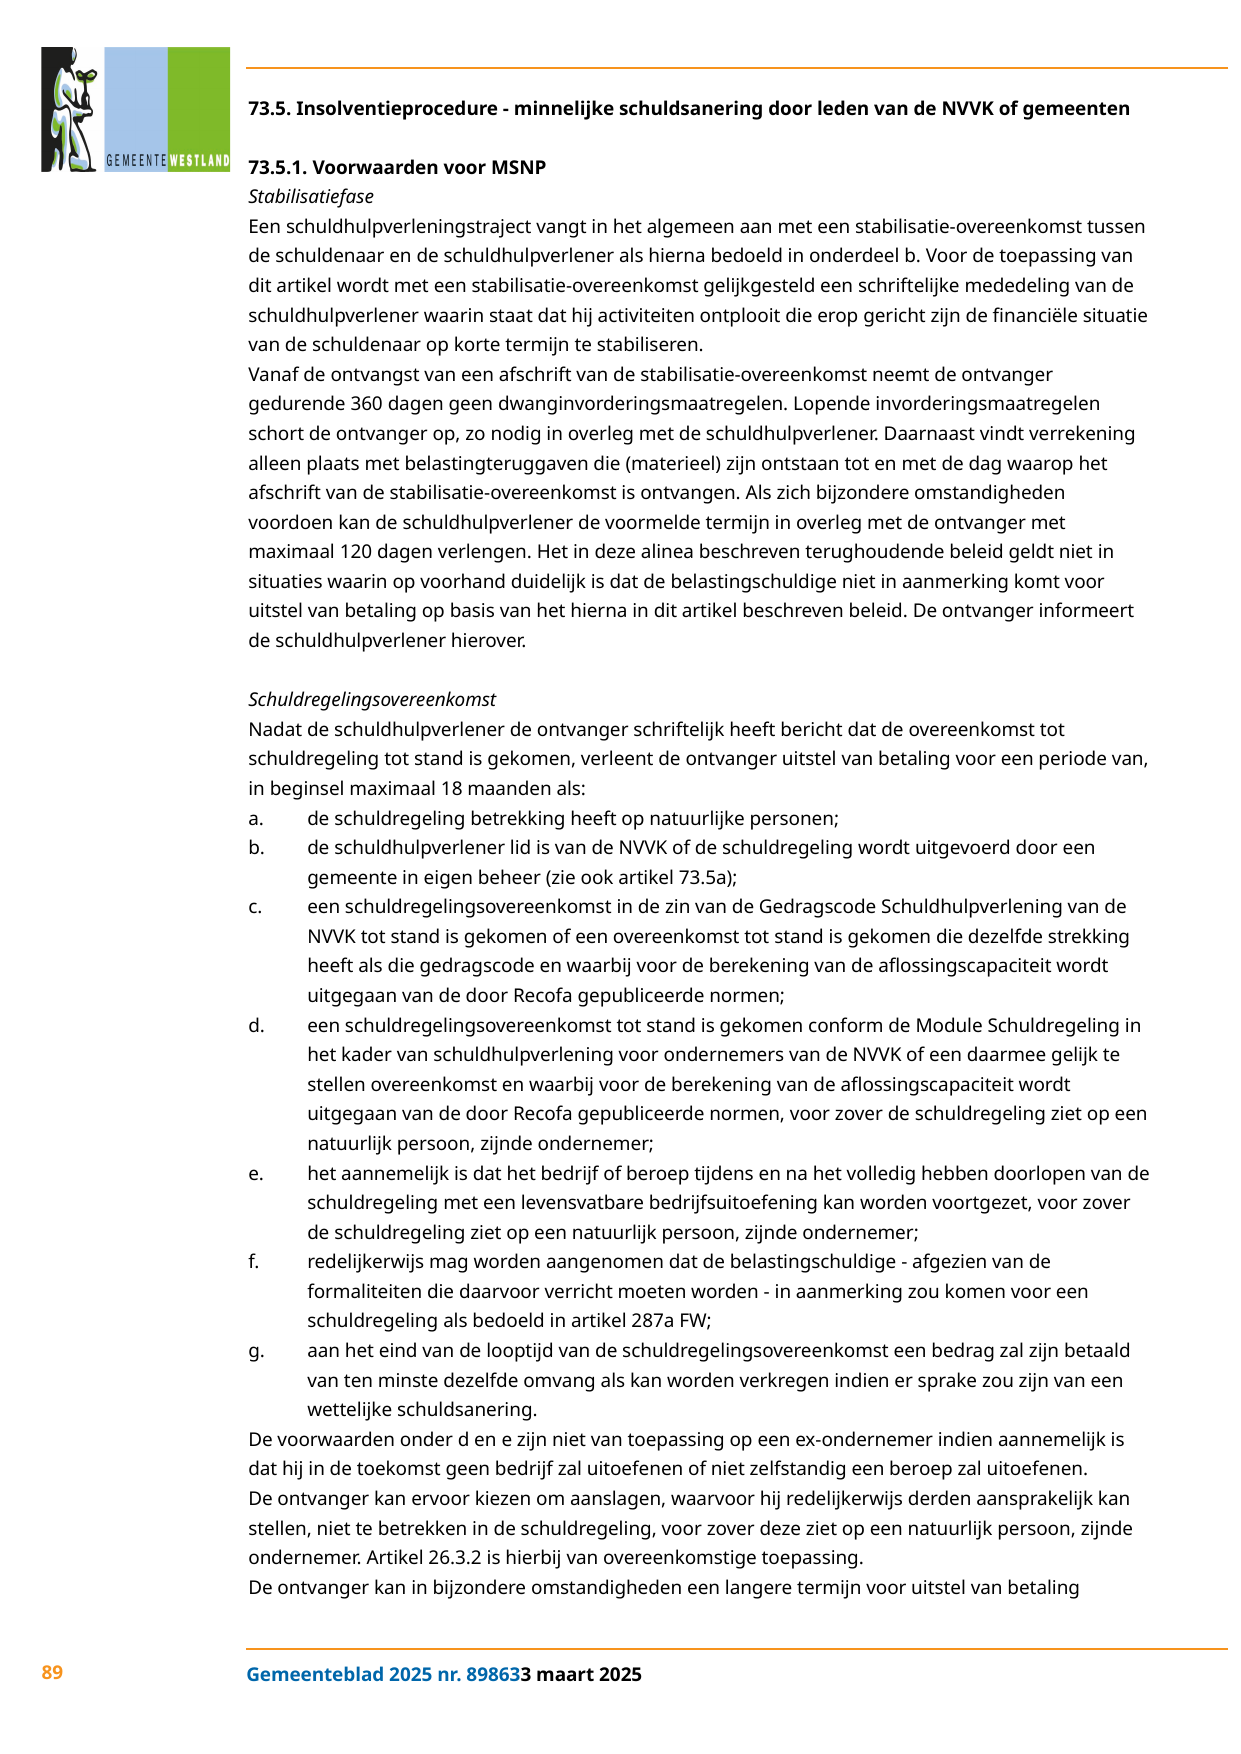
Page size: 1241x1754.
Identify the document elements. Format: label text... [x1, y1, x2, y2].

list de schuldregeling betrekking heeft op natuurlijke personen; [248, 805, 1152, 831]
text Stabilisatiefase [248, 183, 1152, 209]
list de schuldhulpverlener lid is van de NVVK of de schuldregeling wordt uitgevoerd door een gemeente in eigen beheer (zie ook artikel 73.5a); [248, 834, 1152, 890]
list een schuldregelingsovereenkomst tot stand is gekomen conform de Module Schuldregeling in het kader van schuldhulpverlening voor ondernemers van de NVVK of een daarmee gelijk te stellen overeenkomst en waarbij voor de berekening van de aflossingscapaciteit wordt uitgegaan van de door Recofa gepubliceerde normen, voor zover de schuldregeling ziet op een natuurlijk persoon, zijnde ondernemer; [248, 1012, 1152, 1156]
list het aannemelijk is dat het bedrijf of beroep tijdens en na het volledig hebben doorlopen van de schuldregeling met een levensvatbare bedrijfsuitoefening kan worden voortgezet, voor zover de schuldregeling ziet op een natuurlijk persoon, zijnde ondernemer; [248, 1160, 1152, 1245]
picture [41, 47, 231, 172]
list aan het eind van de looptijd van de schuldregelingsovereenkomst een bedrag zal zijn betaald van ten minste dezelfde omvang als kan worden verkregen indien er sprake zou zijn van een wettelijke schuldsanering. [248, 1337, 1152, 1422]
text De ontvanger kan ervoor kiezen om aanslagen, waarvoor hij redelijkerwijs derden aansprakelijk kan stellen, niet te betrekken in de schuldregeling, voor zover deze ziet op een natuurlijk persoon, zijnde ondernemer. Artikel 26.3.2 is hierbij van overeenkomstige toepassing. [248, 1485, 1152, 1570]
text De voorwaarden onder d en e zijn niet van toepassing op een ex-ondernemer indien aannemelijk is dat hij in de toekomst geen bedrijf zal uitoefenen of niet zelfstandig een beroep zal uitoefenen. [248, 1426, 1152, 1481]
list redelijkerwijs mag worden aangenomen dat de belastingschuldige - afgezien van de formaliteiten die daarvoor verricht moeten worden - in aanmerking zou komen voor een schuldregeling als bedoeld in artikel 287a FW; [248, 1248, 1152, 1333]
text De ontvanger kan in bijzondere omstandigheden een langere termijn voor uitstel van betaling [248, 1574, 1152, 1600]
text Een schuldhulpverleningstraject vangt in het algemeen aan met een stabilisatie-overeenkomst tussen de schuldenaar en de schuldhulpverlener als hierna bedoeld in onderdeel b. Voor de toepassing van dit artikel wordt met een stabilisatie-overeenkomst gelijkgesteld een schriftelijke mededeling van de schuldhulpverlener waarin staat dat hij activiteiten ontplooit die erop gericht zijn de financiële situatie van de schuldenaar op korte termijn te stabiliseren. [248, 213, 1152, 357]
text Vanaf de ontvangst van een afschrift van de stabilisatie-overeenkomst neemt de ontvanger gedurende 360 dagen geen dwanginvorderingsmaatregelen. Lopende invorderingsmaatregelen schort de ontvanger op, zo nodig in overleg met de schuldhulpverlener. Daarnaast vindt verrekening alleen plaats met belastingteruggaven die (materieel) zijn ontstaan tot en met de dag waarop het afschrift van de stabilisatie-overeenkomst is ontvangen. Als zich bijzondere omstandigheden voordoen kan de schuldhulpverlener de voormelde termijn in overleg met de ontvanger met maximaal 120 dagen verlengen. Het in deze alinea beschreven terughoudende beleid geldt niet in situaties waarin op voorhand duidelijk is dat de belastingschuldige niet in aanmerking komt voor uitstel van betaling op basis van het hierna in dit artikel beschreven beleid. De ontvanger informeert de schuldhulpverlener hierover. [248, 361, 1152, 653]
text 73.5. Insolventieprocedure - minnelijke schuldsanering door leden van de NVVK of gemeenten [248, 95, 1152, 121]
text 73.5.1. Voorwaarden voor MSNP [248, 154, 1152, 180]
list een schuldregelingsovereenkomst in de zin van de Gedragscode Schuldhulpverlening van de NVVK tot stand is gekomen of een overeenkomst tot stand is gekomen die dezelfde strekking heeft als die gedragscode en waarbij voor de berekening van de aflossingscapaciteit wordt uitgegaan van de door Recofa gepubliceerde normen; [248, 893, 1152, 1008]
text Schuldregelingsovereenkomst [248, 686, 1152, 712]
text Nadat de schuldhulpverlener de ontvanger schriftelijk heeft bericht dat de overeenkomst tot schuldregeling tot stand is gekomen, verleent de ontvanger uitstel van betaling voor een periode van, in beginsel maximaal 18 maanden als: [248, 716, 1152, 801]
